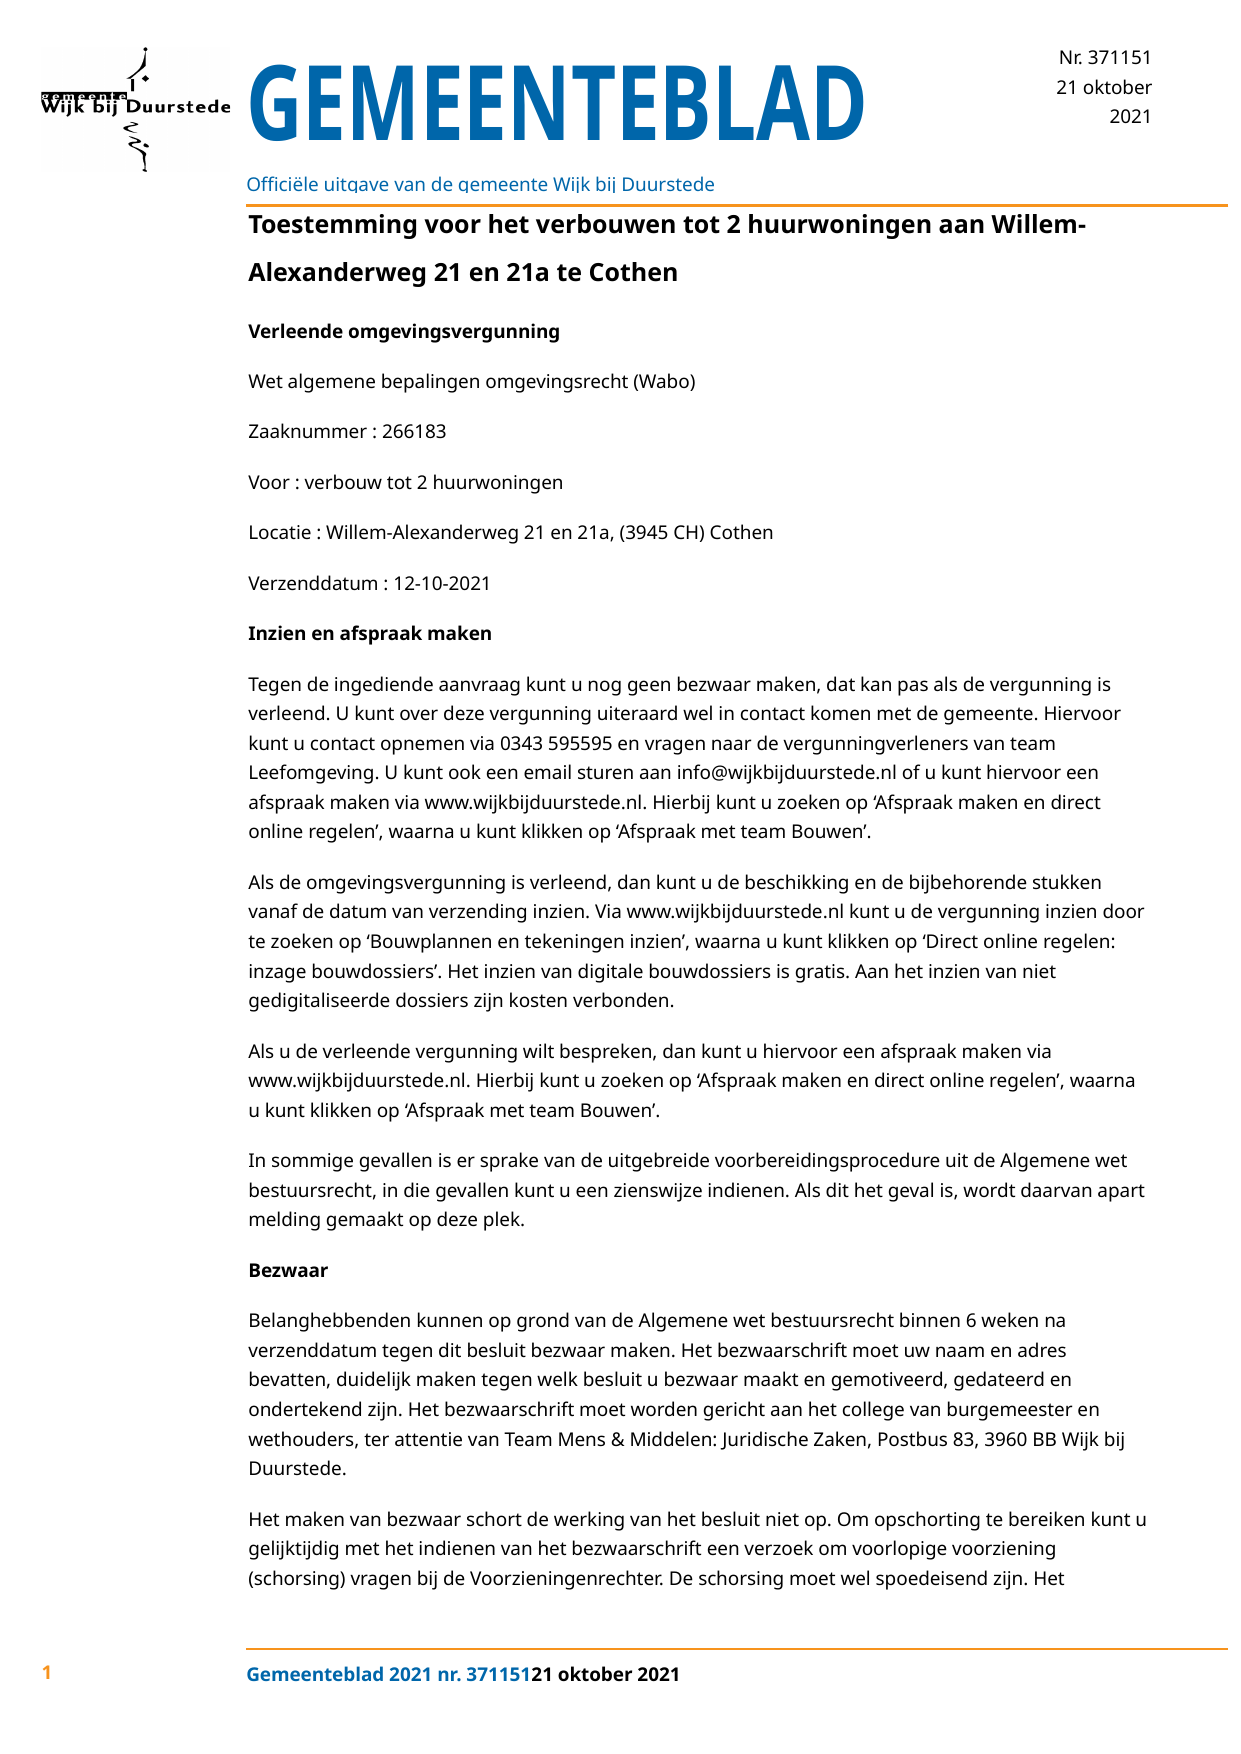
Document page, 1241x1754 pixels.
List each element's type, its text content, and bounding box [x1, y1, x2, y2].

text Als de omgevingsvergunning is verleend, dan kunt u de beschikking en de bijbehorende stukken vanaf de datum van verzending inzien. Via www.wijkbijduurstede.nl kunt u de vergunning inzien door te zoeken op ‘Bouwplannen en tekeningen inzien’, waarna u kunt klikken op ‘Direct online regelen: inzage bouwdossiers’. Het inzien van digitale bouwdossiers is gratis. Aan het inzien van niet gedigitaliseerde dossiers zijn kosten verbonden. [248, 869, 1152, 1013]
picture [41, 47, 231, 172]
text Belanghebbenden kunnen op grond van de Algemene wet bestuursrecht binnen 6 weken na verzenddatum tegen dit besluit bezwaar maken. Het bezwaarschrift moet uw naam en adres bevatten, duidelijk maken tegen welk besluit u bezwaar maakt en gemotiveerd, gedateerd en ondertekend zijn. Het bezwaarschrift moet worden gericht aan het college van burgemeester en wethouders, ter attentie van Team Mens & Middelen: Juridische Zaken, Postbus 83, 3960 BB Wijk bij Duurstede. [248, 1307, 1152, 1481]
text Tegen de ingediende aanvraag kunt u nog geen bezwaar maken, dat kan pas als de vergunning is verleend. U kunt over deze vergunning uiteraard wel in contact komen met de gemeente. Hiervoor kunt u contact opnemen via 0343 595595 en vragen naar de vergunningverleners van team Leefomgeving. U kunt ook een email sturen aan info@wijkbijduurstede.nl of u kunt hiervoor een afspraak maken via www.wijkbijduurstede.nl. Hierbij kunt u zoeken op ‘Afspraak maken en direct online regelen’, waarna u kunt klikken op ‘Afspraak met team Bouwen’. [248, 671, 1152, 844]
text Inzien en afspraak maken [248, 620, 1152, 646]
text Toestemming voor het verbouwen tot 2 huurwoningen aan Willem-Alexanderweg 21 en 21a te Cothen [248, 207, 1152, 288]
text Zaaknummer : 266183 [248, 419, 1152, 444]
text Het maken van bezwaar schort de werking van het besluit niet op. Om opschorting te bereiken kunt u gelijktijdig met het indienen van het bezwaarschrift een verzoek om voorlopige voorziening (schorsing) vragen bij de Voorzieningenrechter. De schorsing moet wel spoedeisend zijn. Het [248, 1506, 1152, 1591]
text Voor : verbouw tot 2 huurwoningen [248, 469, 1152, 495]
text Verzenddatum : 12-10-2021 [248, 570, 1152, 596]
text Verleende omgevingsvergunning [248, 318, 1152, 344]
text Als u de verleende vergunning wilt bespreken, dan kunt u hiervoor een afspraak maken via www.wijkbijduurstede.nl. Hierbij kunt u zoeken op ‘Afspraak maken en direct online regelen’, waarna u kunt klikken op ‘Afspraak met team Bouwen’. [248, 1038, 1152, 1123]
text Bezwaar [248, 1257, 1152, 1283]
text Locatie : Willem-Alexanderweg 21 en 21a, (3945 CH) Cothen [248, 519, 1152, 545]
text Wet algemene bepalingen omgevingsrecht (Wabo) [248, 368, 1152, 394]
text In sommige gevallen is er sprake van de uitgebreide voorbereidingsprocedure uit de Algemene wet bestuursrecht, in die gevallen kunt u een zienswijze indienen. Als dit het geval is, wordt daarvan apart melding gemaakt op deze plek. [248, 1147, 1152, 1232]
